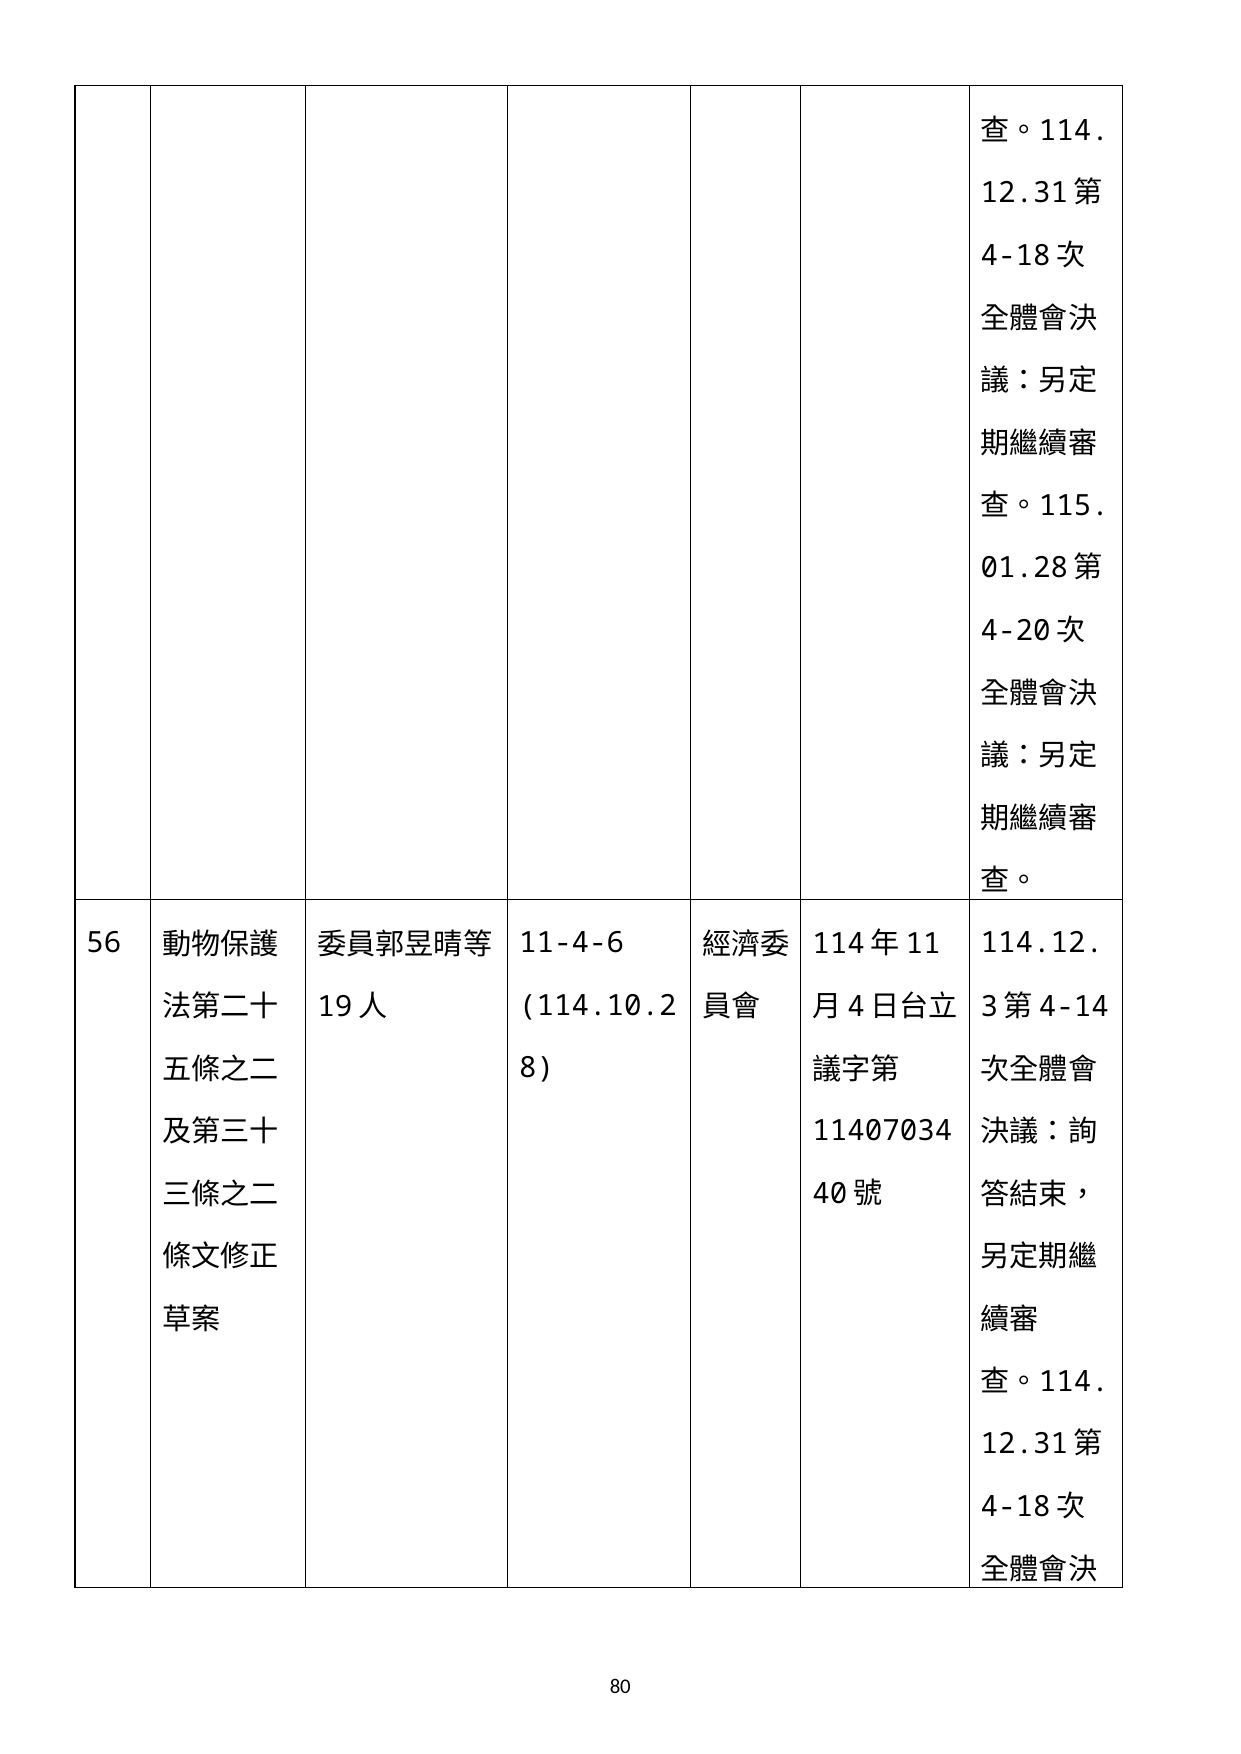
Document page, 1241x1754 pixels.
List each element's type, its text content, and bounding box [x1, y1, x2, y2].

table_cell 動物保護法第二十五條之二及第三十三條之二條文修正草案 [151, 900, 305, 1587]
table_cell [306, 86, 507, 899]
table_cell 114年11月4日台立議字第1140703440號 [801, 900, 969, 1587]
table_cell [151, 86, 305, 899]
table_cell 查。114.12.31第4-18次全體會決議：另定期繼續審查。115.01.28第4-20次全體會決議：另定期繼續審查。 [970, 86, 1122, 899]
table_cell 經濟委員會 [691, 900, 800, 1587]
table_cell [801, 86, 969, 899]
table_cell 委員郭昱晴等19人 [306, 900, 507, 1587]
table_cell 56 [76, 900, 150, 1587]
table_cell 11-4-6 (114.10.28) [508, 900, 690, 1587]
table_cell 114.12.3第4-14次全體會決議：詢答結束，另定期繼續審查。114.12.31第4-18次全體會決 [970, 900, 1122, 1587]
table_cell [76, 86, 150, 899]
table_cell [691, 86, 800, 899]
table_cell [508, 86, 690, 899]
